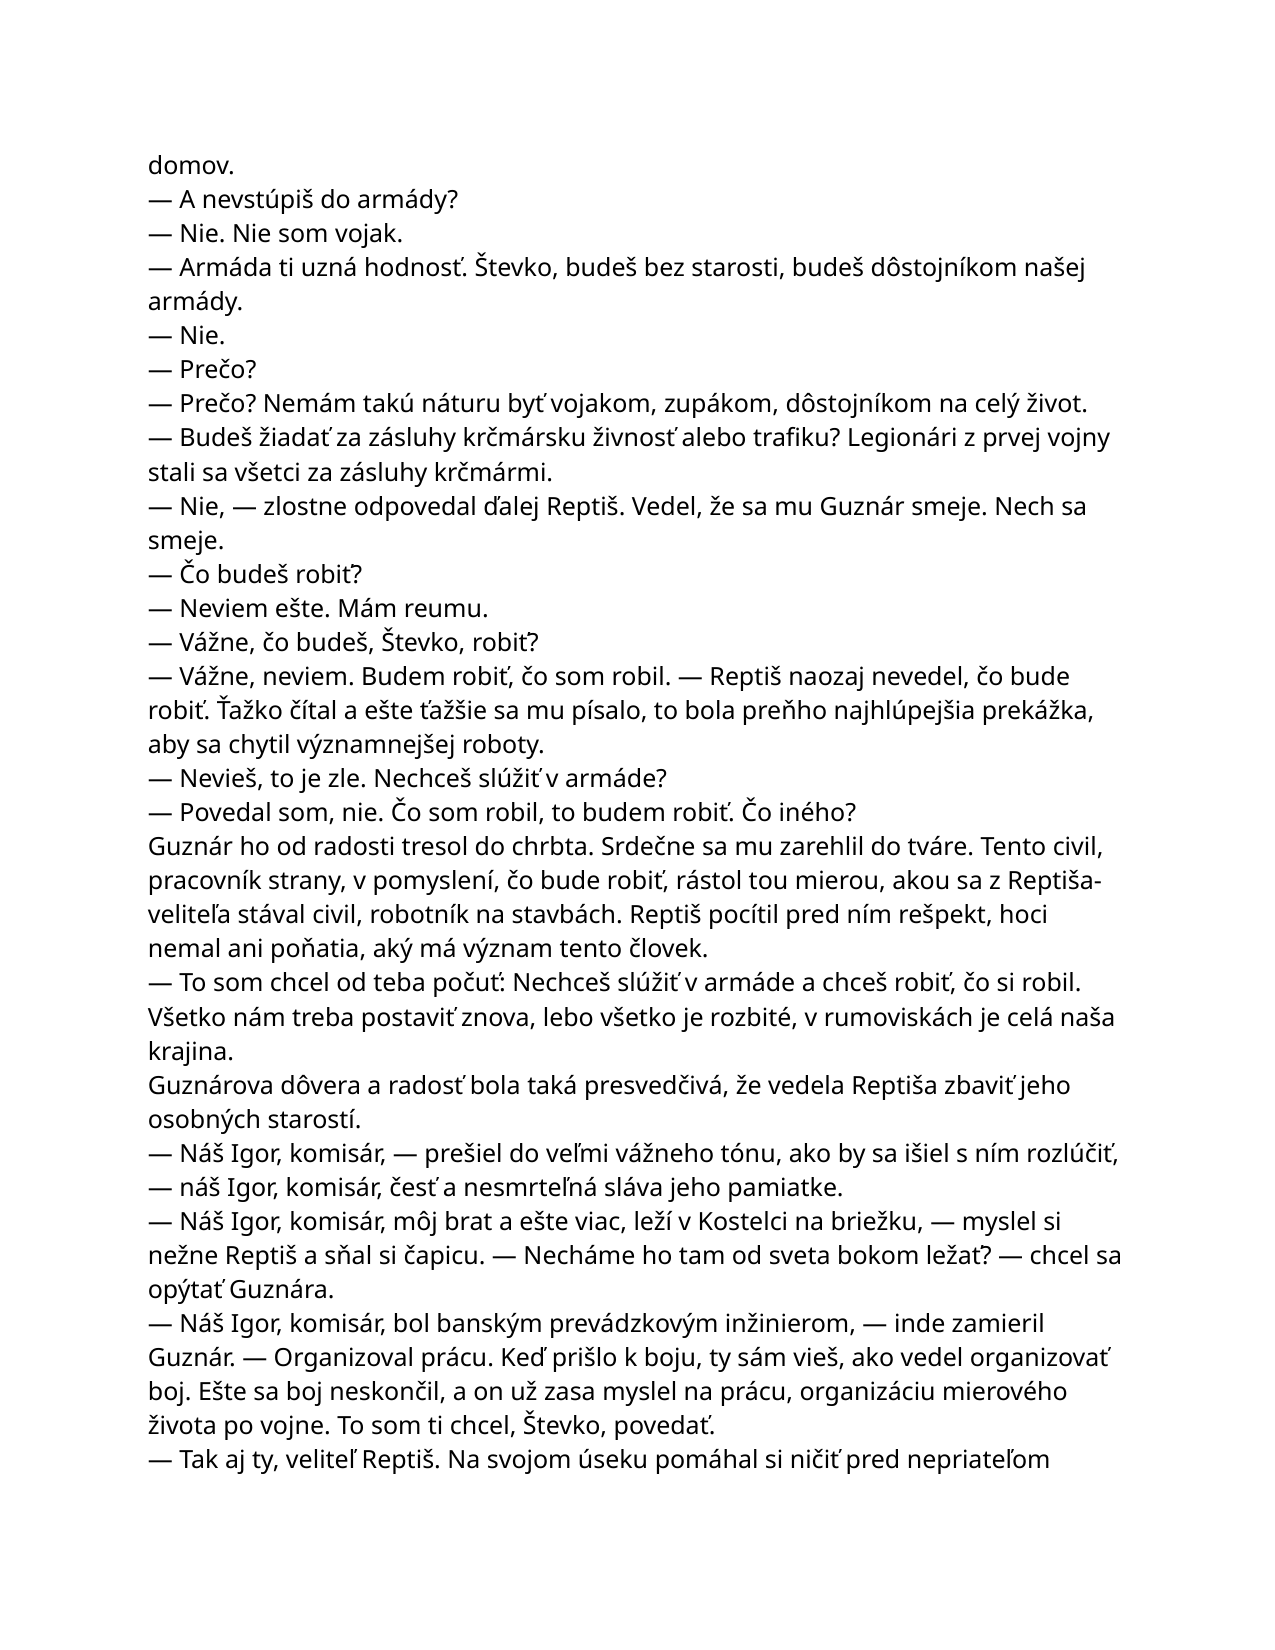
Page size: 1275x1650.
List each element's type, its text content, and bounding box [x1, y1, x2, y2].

text — To som chcel od teba počuť: Nechceš slúžiť v armáde a chceš robiť, čo si robil. Všetko nám treba postaviť znova, lebo všetko je rozbité, v rumoviskách je celá naša krajina. [148, 965, 1127, 1067]
text — Nie. Nie som vojak. [148, 216, 1127, 250]
text Guznár ho od radosti tresol do chrbta. Srdečne sa mu zarehlil do tváre. Tento civil, pracovník strany, v pomyslení, čo bude robiť, rástol tou mierou, akou sa z Reptiša-veliteľa stával civil, robotník na stavbách. Reptiš pocítil pred ním rešpekt, hoci nemal ani poňatia, aký má význam tento človek. [148, 829, 1127, 965]
text — Nevieš, to je zle. Nechceš slúžiť v armáde? [148, 761, 1127, 795]
text — Budeš žiadať za zásluhy krčmársku živnosť alebo trafiku? Legionári z prvej vojny stali sa všetci za zásluhy krčmármi. [148, 420, 1127, 488]
text — Nie, — zlostne odpovedal ďalej Reptiš. Vedel, že sa mu Guznár smeje. Nech sa smeje. [148, 488, 1127, 556]
text — Náš Igor, komisár, bol banským prevádzkovým inžinierom, — inde zamieril Guznár. — Organizoval prácu. Keď prišlo k boju, ty sám vieš, ako vedel organizovať boj. Ešte sa boj neskončil, a on už zasa myslel na prácu, organizáciu mierového života po vojne. To som ti chcel, Števko, povedať. [148, 1306, 1127, 1442]
text — Náš Igor, komisár, — prešiel do veľmi vážneho tónu, ako by sa išiel s ním rozlúčiť, — náš Igor, komisár, česť a nesmrteľná sláva jeho pamiatke. [148, 1135, 1127, 1203]
text — Náš Igor, komisár, môj brat a ešte viac, leží v Kostelci na briežku, — myslel si nežne Reptiš a sňal si čapicu. — Necháme ho tam od sveta bokom ležať? — chcel sa opýtať Guznára. [148, 1203, 1127, 1306]
text domov. [148, 148, 1127, 182]
text — Prečo? Nemám takú náturu byť vojakom, zupákom, dôstojníkom na celý život. [148, 386, 1127, 420]
text — A nevstúpiš do armády? [148, 182, 1127, 216]
text — Armáda ti uzná hodnosť. Števko, budeš bez starosti, budeš dôstojníkom našej armády. [148, 250, 1127, 318]
text — Čo budeš robiť? [148, 556, 1127, 590]
text — Vážne, čo budeš, Števko, robiť? [148, 624, 1127, 658]
text Guznárova dôvera a radosť bola taká presvedčivá, že vedela Reptiša zbaviť jeho osobných starostí. [148, 1067, 1127, 1135]
text — Prečo? [148, 352, 1127, 386]
text — Povedal som, nie. Čo som robil, to budem robiť. Čo iného? [148, 795, 1127, 829]
text — Nie. [148, 318, 1127, 352]
text — Vážne, neviem. Budem robiť, čo som robil. — Reptiš naozaj nevedel, čo bude robiť. Ťažko čítal a ešte ťažšie sa mu písalo, to bola preňho najhlúpejšia prekážka, aby sa chytil významnejšej roboty. [148, 658, 1127, 761]
text — Tak aj ty, veliteľ Reptiš. Na svojom úseku pomáhal si ničiť pred nepriateľom [148, 1442, 1127, 1476]
text — Neviem ešte. Mám reumu. [148, 590, 1127, 624]
